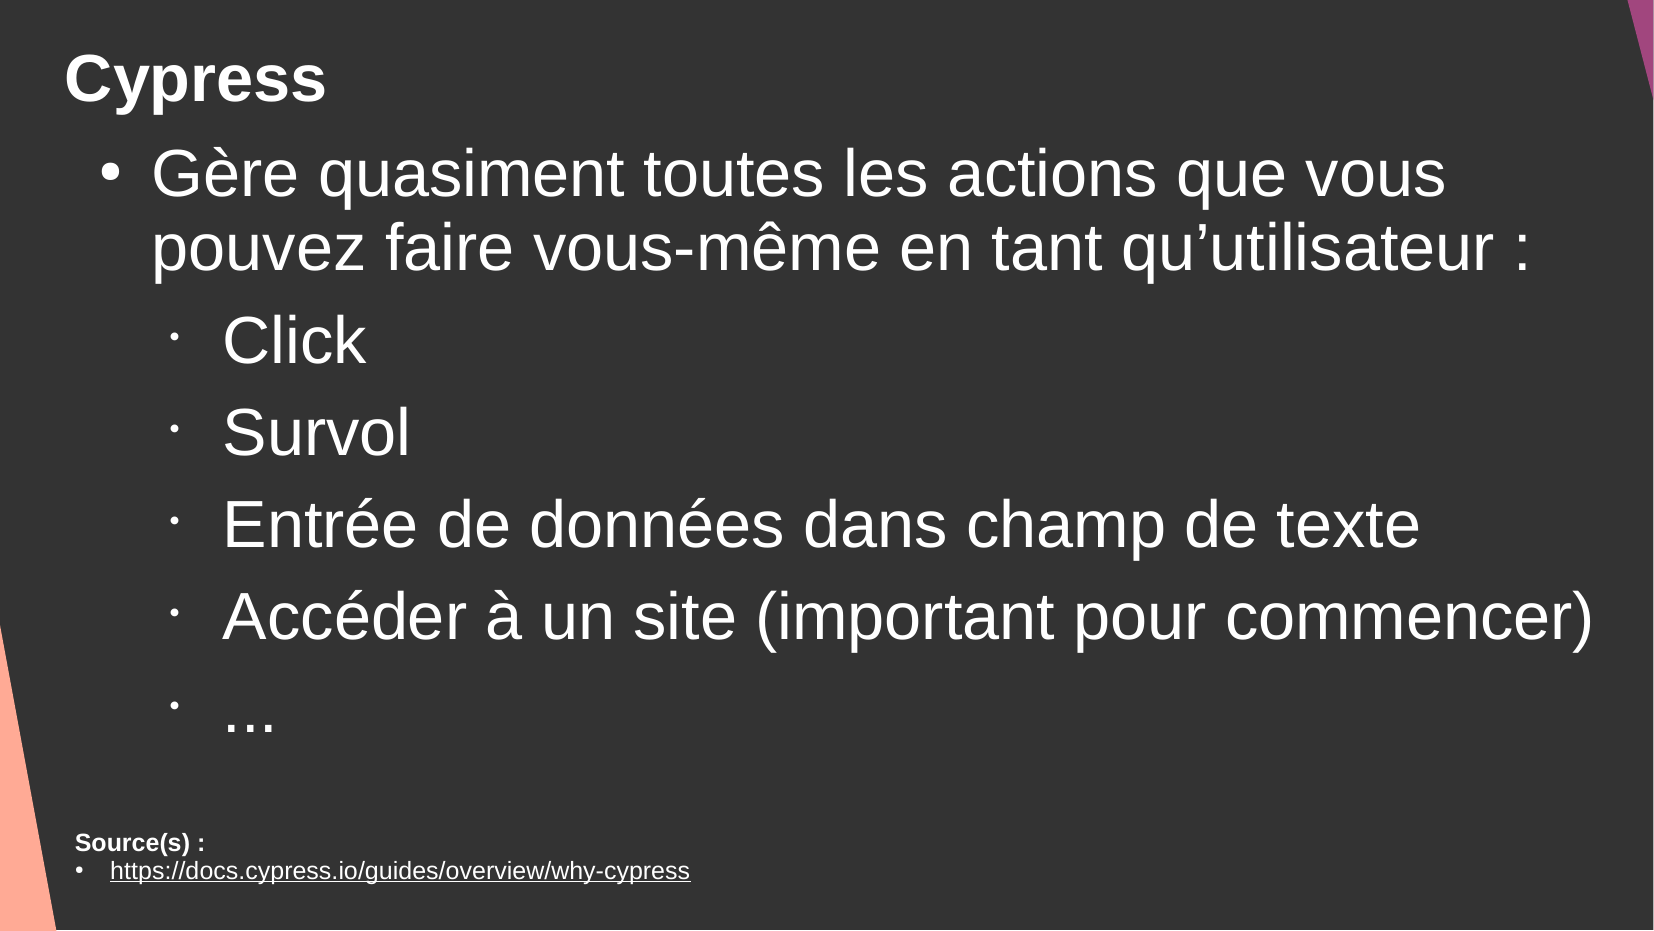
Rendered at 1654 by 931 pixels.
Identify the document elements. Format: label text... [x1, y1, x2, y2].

text_box [1627, 0, 1654, 103]
text_box Source(s) : https://docs.cypress.io/guides/overview/why-cypress [60, 821, 1546, 906]
title Cypress [64, 40, 1635, 116]
list Gère quasiment toutes les actions que vous pouvez faire vous-même en tant qu’utilisateur : Click Survol Entrée de données dans champ de texte Accéder à un site (important pour commencer) ... [80, 135, 1620, 804]
text_box [0, 625, 57, 931]
